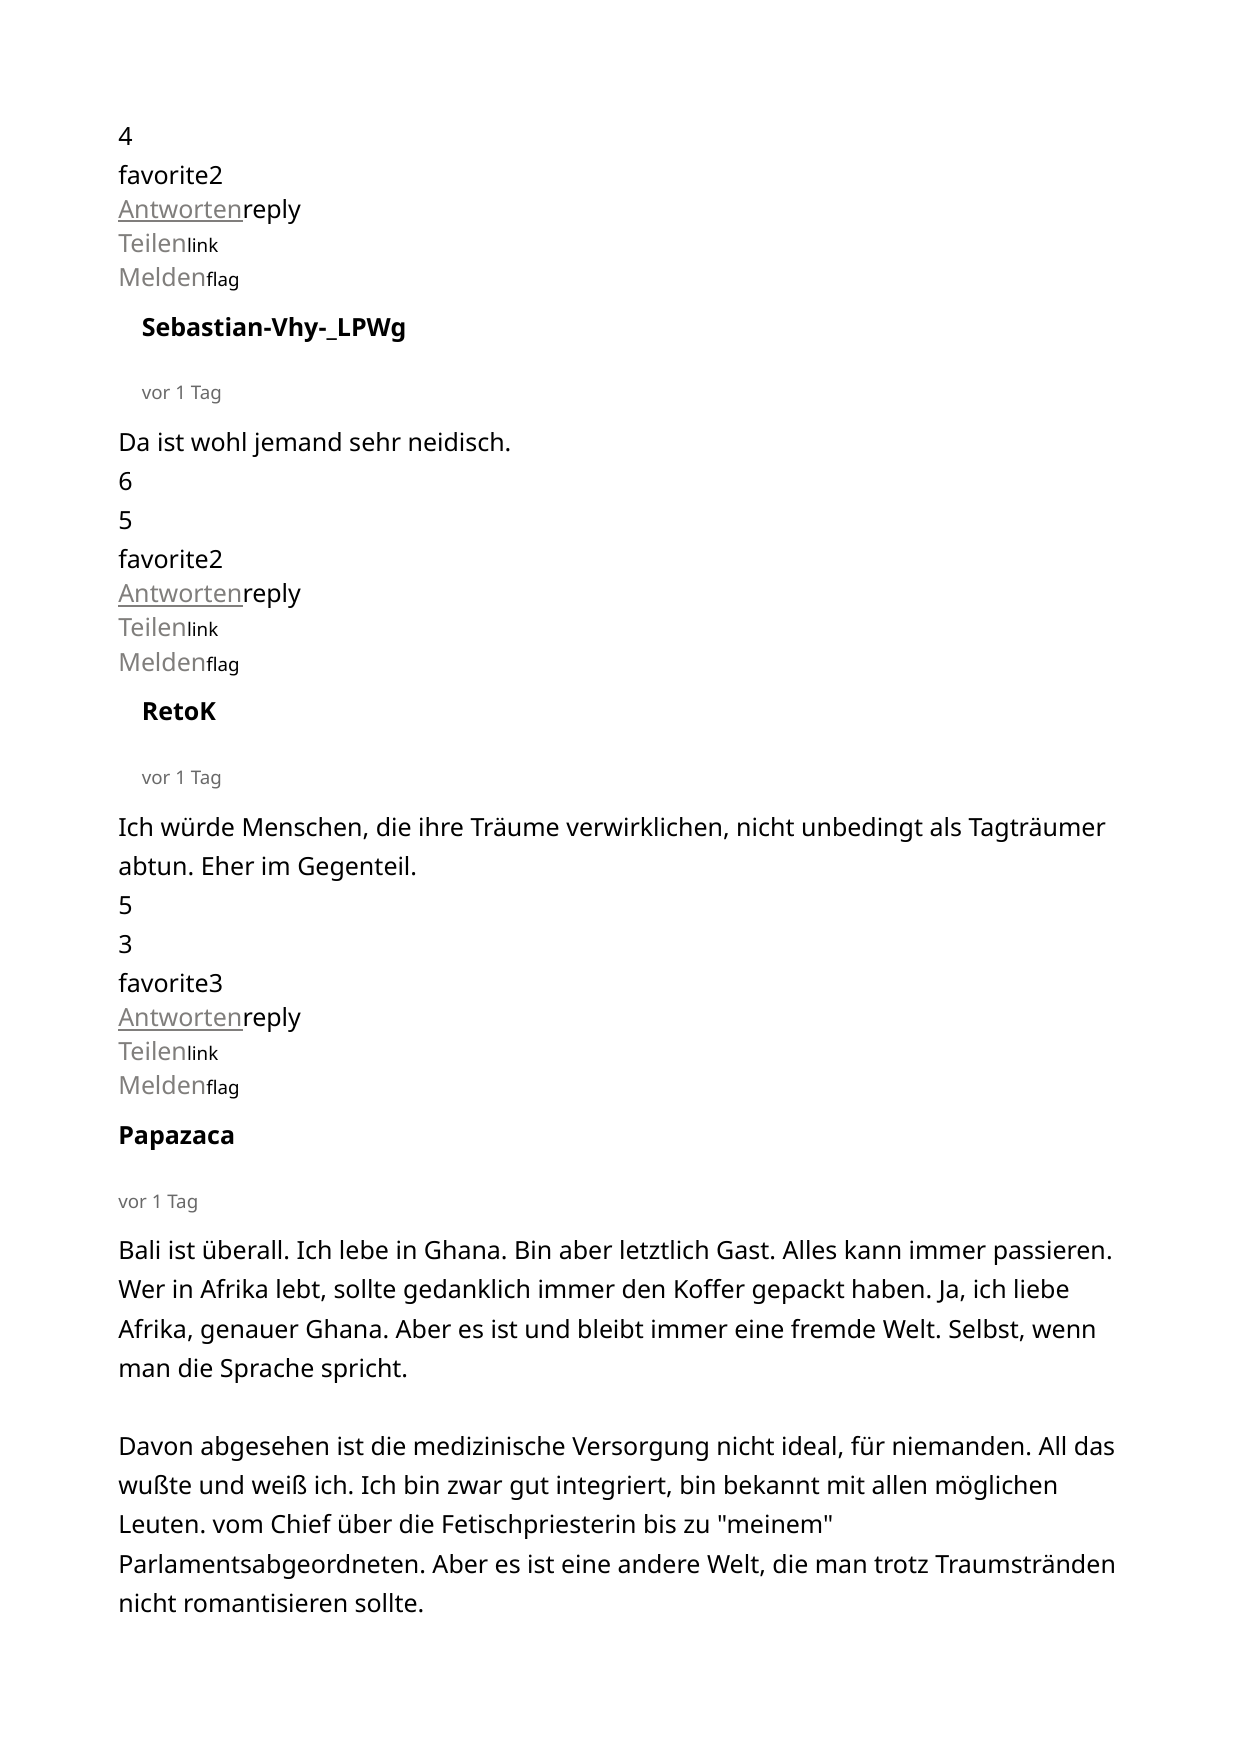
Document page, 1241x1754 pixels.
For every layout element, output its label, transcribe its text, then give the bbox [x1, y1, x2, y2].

text vor 1 Tag [142, 379, 1117, 405]
text 6 [118, 464, 1122, 498]
text Bali ist überall. Ich lebe in Ghana. Bin aber letztlich Gast. Alles kann immer passieren. Wer in Afrika lebt, sollte gedanklich immer den Koffer gepackt haben. Ja, ich liebe Afrika, genauer Ghana. Aber es ist und bleibt immer eine fremde Welt. Selbst, wenn man die Sprache spricht. Davon abgesehen ist die medizinische Versorgung nicht ideal, für niemanden. All das wußte und weiß ich. Ich bin zwar gut integriert, bin bekannt mit allen möglichen Leuten. vom Chief über die Fetischpriesterin bis zu "meinem" Parlamentsabgeordneten. Aber es ist eine andere Welt, die man trotz Traumstränden nicht romantisieren sollte. [118, 1233, 1122, 1619]
text Teilenlink [118, 225, 1122, 259]
text 5 [118, 503, 1122, 537]
text Antwortenreply [118, 1000, 1122, 1034]
text 5 [118, 887, 1122, 922]
text Teilenlink [118, 1034, 1122, 1068]
text Meldenflag [118, 259, 1122, 293]
text Da ist wohl jemand sehr neidisch. [118, 424, 1122, 458]
text favorite3 [118, 966, 1122, 1000]
text Meldenflag [118, 1068, 1122, 1102]
text Antwortenreply [118, 191, 1122, 225]
text favorite2 [118, 542, 1122, 576]
text vor 1 Tag [142, 764, 1117, 790]
text 3 [118, 927, 1122, 961]
text Meldenflag [118, 644, 1122, 678]
text Papazaca [118, 1118, 1114, 1152]
text 4 [118, 118, 1122, 152]
text RetoK [142, 694, 1114, 728]
text favorite2 [118, 157, 1122, 191]
text Ich würde Menschen, die ihre Träume verwirklichen, nicht unbedingt als Tagträumer abtun. Eher im Gegenteil. [118, 809, 1122, 882]
text Teilenlink [118, 610, 1122, 644]
text Sebastian-Vhy-_LPWg [142, 309, 1114, 343]
text Antwortenreply [118, 576, 1122, 610]
text vor 1 Tag [118, 1188, 1117, 1214]
